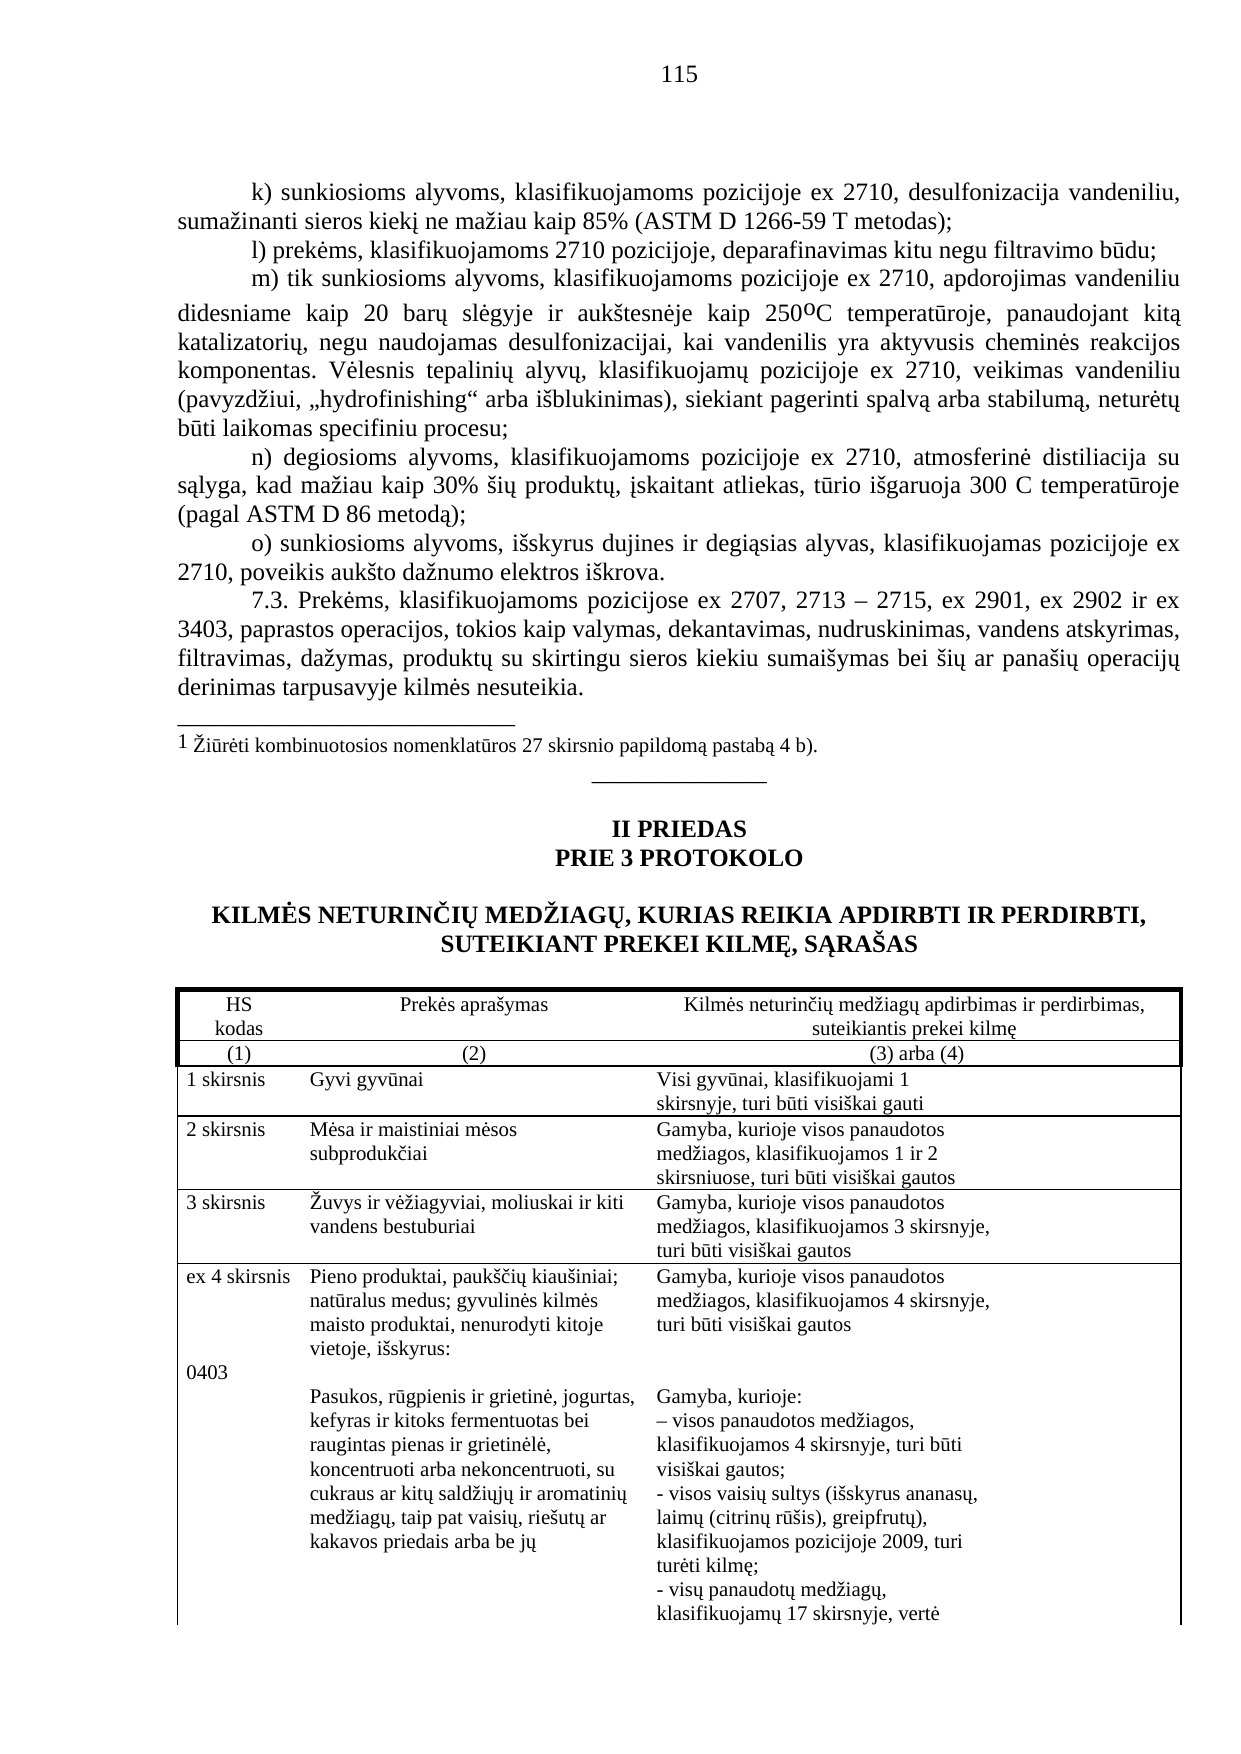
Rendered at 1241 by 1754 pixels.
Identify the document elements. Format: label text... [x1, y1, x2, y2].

text 1 Žiūrėti kombinuotosios nomenklatūros 27 skirsnio papildomą pastabą 4 b). [177, 729, 1181, 757]
table_header Prekės aprašymas [301, 992, 647, 1039]
table_cell Gamyba, kurioje visos panaudotos medžiagos, klasifikuojamos 4 skirsnyje, turi būti visiškai gautos Gamyba, kurioje: – visos panaudotos medžiagos, klasifikuojamos 4 skirsnyje, turi būti visiškai gautos; - visos vaisių sultys (išskyrus ananasų, laimų (citrinų rūšis), greipfrutų), klasifikuojamos pozicijoje 2009, turi turėti kilmę; - visų panaudotų medžiagų, klasifikuojamų 17 skirsnyje, vertė [648, 1264, 999, 1625]
table_cell ex 4 skirsnis 0403 [178, 1264, 301, 1625]
table_cell (1) [180, 1041, 301, 1065]
table_cell 1 skirsnis [178, 1067, 301, 1115]
table_cell Gamyba, kurioje visos panaudotos medžiagos, klasifikuojamos 1 ir 2 skirsniuose, turi būti visiškai gautos [648, 1117, 999, 1189]
table_cell Žuvys ir vėžiagyviai, moliuskai ir kiti vandens bestuburiai [301, 1190, 647, 1262]
table_cell Visi gyvūnai, klasifikuojami 1 skirsnyje, turi būti visiškai gauti [648, 1067, 999, 1115]
table_cell Gyvi gyvūnai [301, 1067, 647, 1115]
text PRIE 3 PROTOKOLO [177, 843, 1181, 872]
text m) tik sunkiosioms alyvoms, klasifikuojamoms pozicijoje ex 2710, apdorojimas vandeniliu didesniame kaip 20 barų slėgyje ir aukštesnėje kaip 250oC temperatūroje, panaudojant kitą katalizatorių, negu naudojamas desulfonizacijai, kai vandenilis yra aktyvusis cheminės reakcijos komponentas. Vėlesnis tepalinių alyvų, klasifikuojamų pozicijoje ex 2710, veikimas vandeniliu (pavyzdžiui, „hydrofinishing“ arba išblukinimas), siekiant pagerinti spalvą arba stabilumą, neturėtų būti laikomas specifiniu procesu; [177, 263, 1181, 442]
table_cell [1000, 1067, 1180, 1115]
table_cell 2 skirsnis [178, 1117, 301, 1189]
text KILMĖS NETURINČIŲ MEDŽIAGŲ, KURIAS REIKIA APDIRBTI IR PERDIRBTI, SUTEIKIANT PREKEI KILMĘ, SĄRAŠAS [177, 901, 1181, 958]
text l) prekėms, klasifikuojamoms 2710 pozicijoje, deparafinavimas kitu negu filtravimo būdu; [177, 235, 1181, 263]
table_cell (2) [301, 1041, 647, 1065]
table_cell 3 skirsnis [178, 1190, 301, 1262]
text II PRIEDAS [177, 814, 1181, 843]
table_header HS kodas [180, 992, 301, 1039]
table_header Kilmės neturinčių medžiagų apdirbimas ir perdirbimas, suteikiantis prekei kilmę [648, 992, 1179, 1039]
text n) degiosioms alyvoms, klasifikuojamoms pozicijoje ex 2710, atmosferinė distiliacija su sąlyga, kad mažiau kaip 30% šių produktų, įskaitant atliekas, tūrio išgaruoja 300 C temperatūroje (pagal ASTM D 86 metodą); [177, 442, 1181, 528]
table_cell [1000, 1190, 1180, 1262]
text o) sunkiosioms alyvoms, išskyrus dujines ir degiąsias alyvas, klasifikuojamas pozicijoje ex 2710, poveikis aukšto dažnumo elektros iškrova. [177, 528, 1181, 585]
text ______________ [177, 757, 1181, 786]
text 7.3. Prekėms, klasifikuojamoms pozicijose ex 2707, 2713 – 2715, ex 2901, ex 2902 ir ex 3403, paprastos operacijos, tokios kaip valymas, dekantavimas, nudruskinimas, vandens atskyrimas, filtravimas, dažymas, produktų su skirtingu sieros kiekiu sumaišymas bei šių ar panašių operacijų derinimas tarpusavyje kilmės nesuteikia. [177, 585, 1181, 700]
table_cell Pieno produktai, paukščių kiaušiniai; natūralus medus; gyvulinės kilmės maisto produktai, nenurodyti kitoje vietoje, išskyrus: Pasukos, rūgpienis ir grietinė, jogurtas, kefyras ir kitoks fermentuotas bei raugintas pienas ir grietinėlė, koncentruoti arba nekoncentruoti, su cukraus ar kitų saldžiųjų ir aromatinių medžiagų, taip pat vaisių, riešutų ar kakavos priedais arba be jų [301, 1264, 647, 1625]
table_cell Gamyba, kurioje visos panaudotos medžiagos, klasifikuojamos 3 skirsnyje, turi būti visiškai gautos [648, 1190, 999, 1262]
table_cell [1000, 1264, 1180, 1625]
text ___________________________ [177, 700, 1181, 729]
table_cell [1000, 1117, 1180, 1189]
table_cell Mėsa ir maistiniai mėsos subprodukčiai [301, 1117, 647, 1189]
table_cell (3) arba (4) [648, 1041, 1179, 1065]
text k) sunkiosioms alyvoms, klasifikuojamoms pozicijoje ex 2710, desulfonizacija vandeniliu, sumažinanti sieros kiekį ne mažiau kaip 85% (ASTM D 1266-59 T metodas); [177, 177, 1181, 235]
